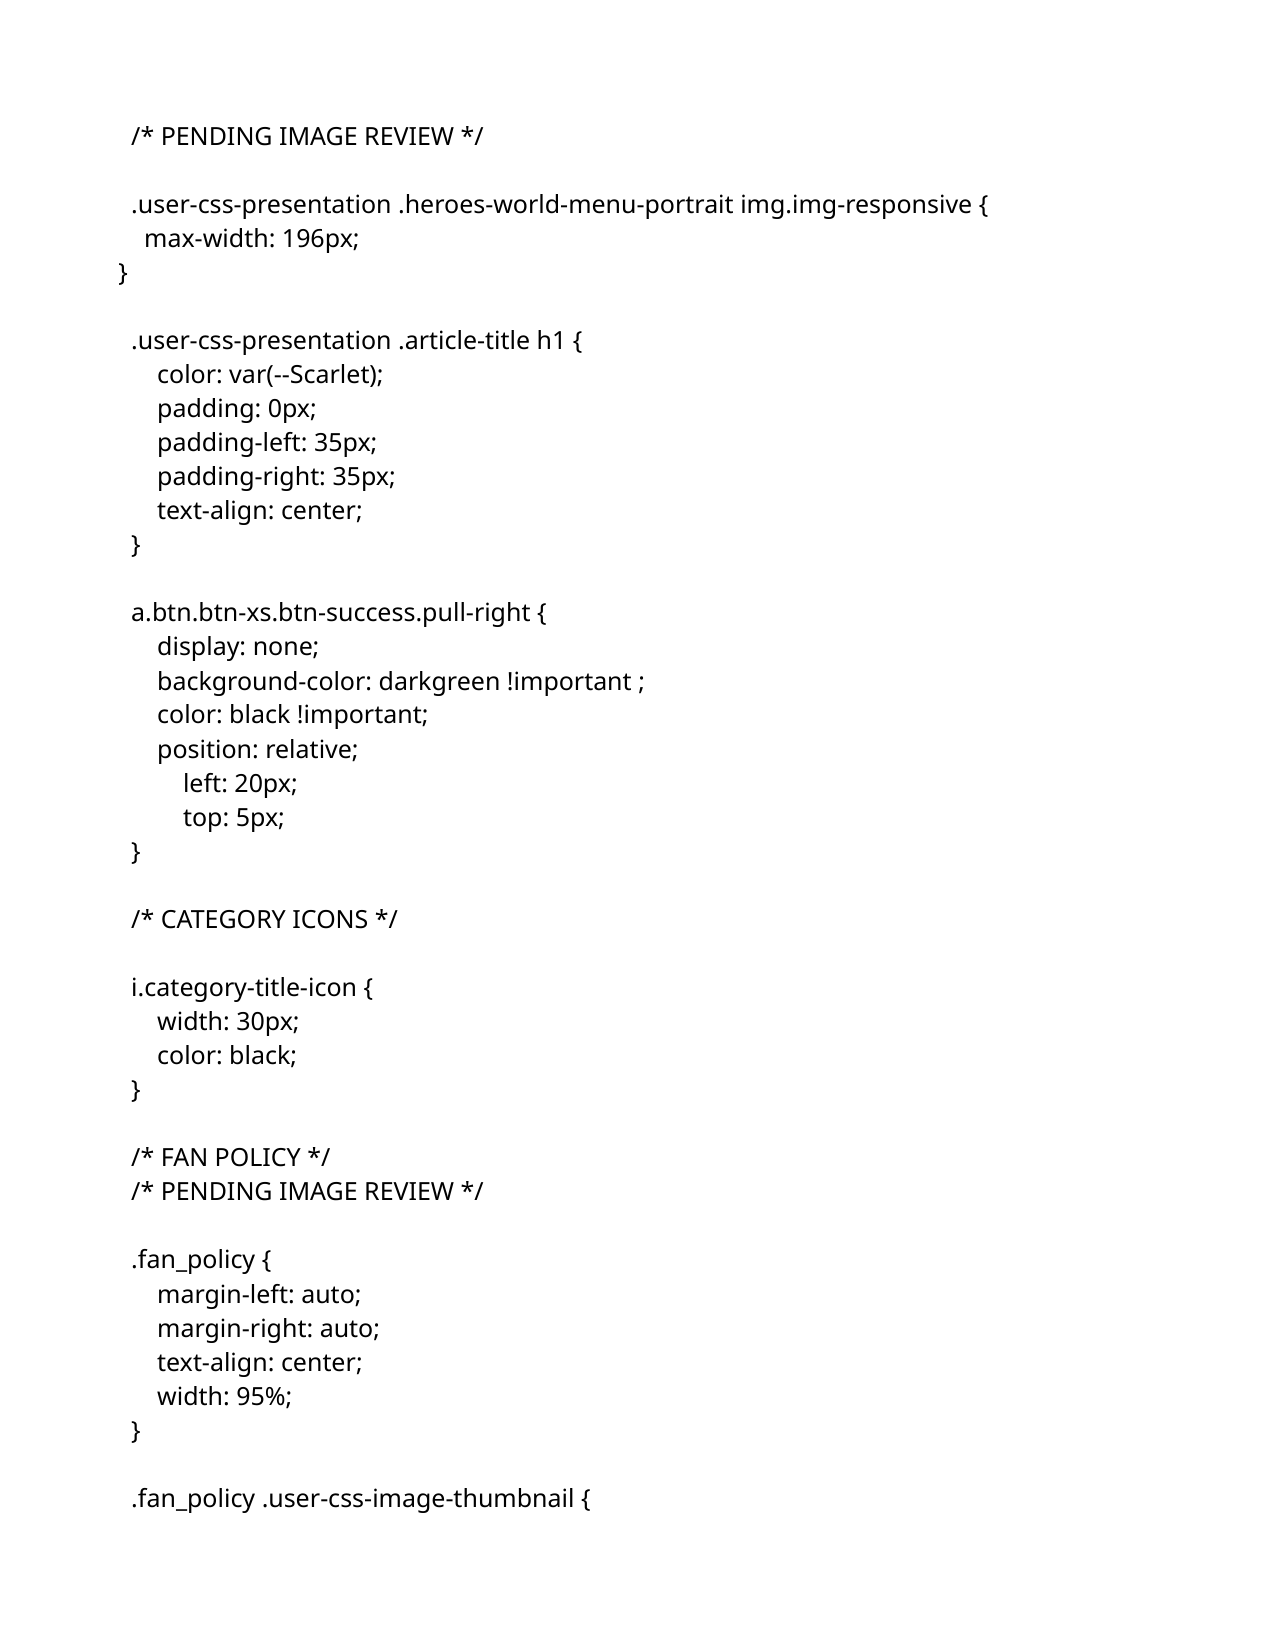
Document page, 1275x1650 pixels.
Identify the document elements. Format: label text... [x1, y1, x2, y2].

text /* PENDING IMAGE REVIEW */ .user-css-presentation .heroes-world-menu-portrait img.img-responsive { max-width: 196px; } .user-css-presentation .article-title h1 { color: var(--Scarlet); padding: 0px; padding-left: 35px; padding-right: 35px; text-align: center; } a.btn.btn-xs.btn-success.pull-right { display: none; background-color: darkgreen !important ; color: black !important; position: relative; left: 20px; top: 5px; } /* CATEGORY ICONS */ i.category-title-icon { width: 30px; color: black; } /* FAN POLICY */ /* PENDING IMAGE REVIEW */ .fan_policy { margin-left: auto; margin-right: auto; text-align: center; width: 95%; } .fan_policy .user-css-image-thumbnail { [118, 118, 1157, 1515]
